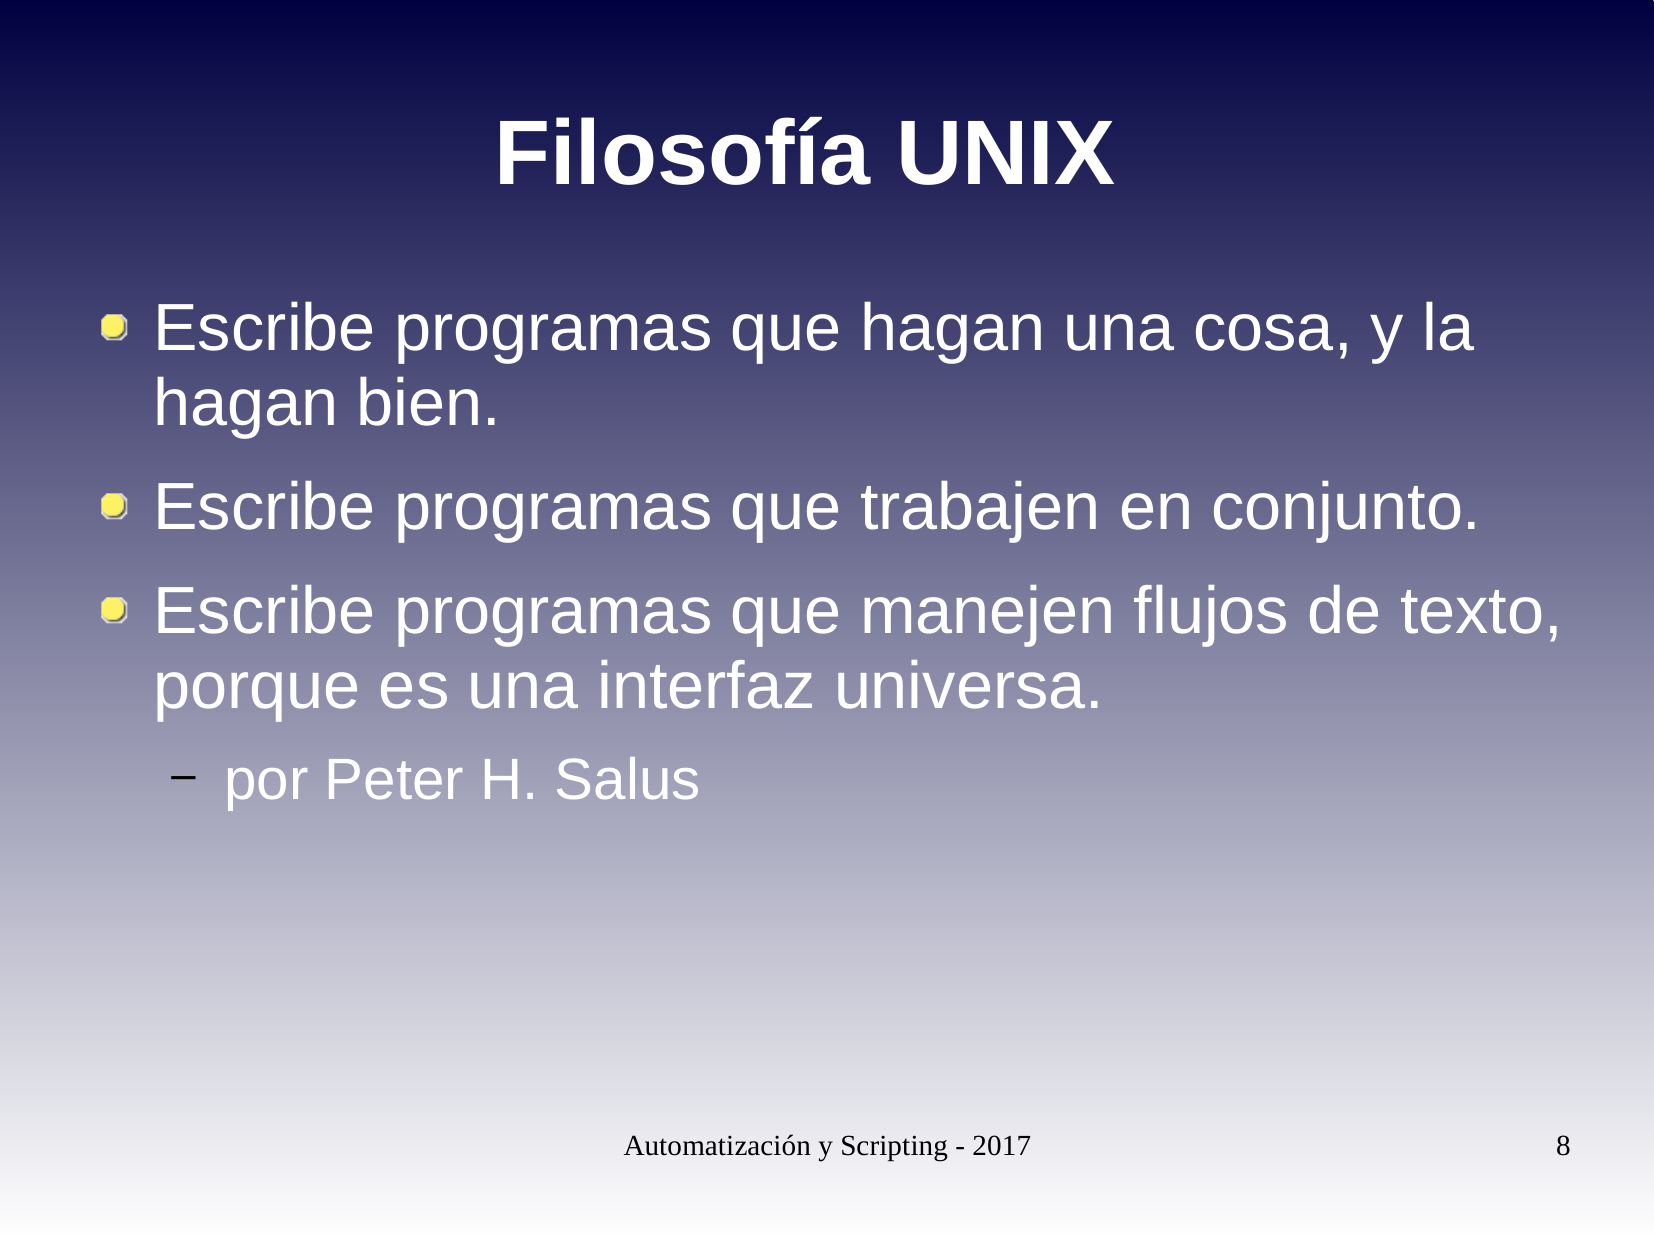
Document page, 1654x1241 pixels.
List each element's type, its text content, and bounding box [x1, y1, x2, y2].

title Filosofía UNIX [82, 49, 1571, 257]
list Escribe programas que hagan una cosa, y la hagan bien. Escribe programas que trabajen en conjunto. Escribe programas que manejen flujos de texto, porque es una interfaz universa. por Peter H. Salus [82, 290, 1571, 1010]
